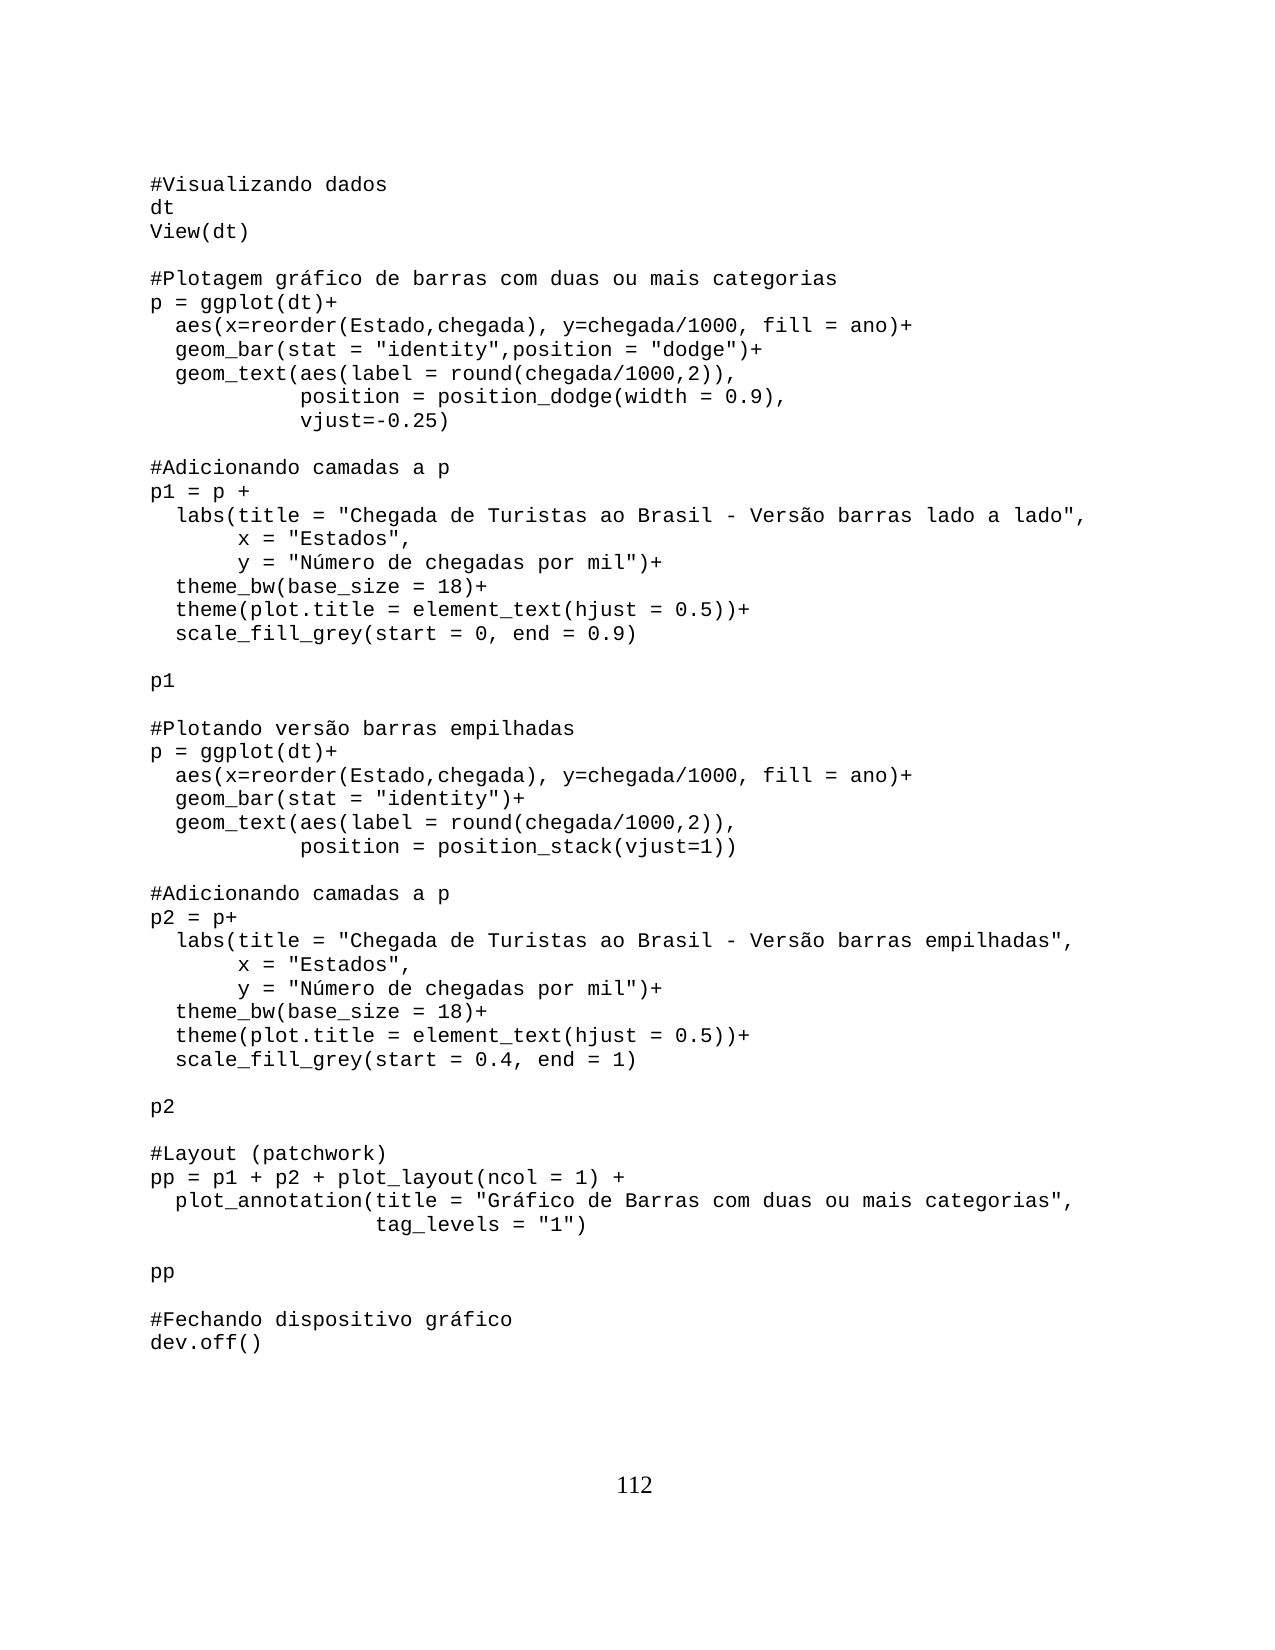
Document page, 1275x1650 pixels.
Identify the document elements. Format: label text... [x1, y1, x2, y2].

text #Layout (patchwork) [150, 1143, 1125, 1167]
text View(dt) [150, 221, 1125, 244]
text geom_text(aes(label = round(chegada/1000,2)), [150, 812, 1125, 836]
text p2 = p+ [150, 907, 1125, 930]
text plot_annotation(title = "Gráfico de Barras com duas ou mais categorias", [150, 1190, 1125, 1214]
text theme_bw(base_size = 18)+ [150, 576, 1125, 599]
text p1 = p + [150, 481, 1125, 505]
text vjust=-0.25) [150, 410, 1125, 434]
text labs(title = "Chegada de Turistas ao Brasil - Versão barras lado a lado", [150, 505, 1125, 528]
text position = position_dodge(width = 0.9), [150, 386, 1125, 410]
text #Visualizando dados [150, 174, 1125, 197]
text y = "Número de chegadas por mil")+ [150, 552, 1125, 576]
text labs(title = "Chegada de Turistas ao Brasil - Versão barras empilhadas", [150, 930, 1125, 954]
text dev.off() [150, 1332, 1125, 1356]
text aes(x=reorder(Estado,chegada), y=chegada/1000, fill = ano)+ [150, 765, 1125, 788]
text geom_bar(stat = "identity")+ [150, 788, 1125, 812]
text theme(plot.title = element_text(hjust = 0.5))+ [150, 1025, 1125, 1048]
text position = position_stack(vjust=1)) [150, 836, 1125, 859]
text scale_fill_grey(start = 0.4, end = 1) [150, 1048, 1125, 1072]
text theme_bw(base_size = 18)+ [150, 1001, 1125, 1025]
text geom_bar(stat = "identity",position = "dodge")+ [150, 339, 1125, 363]
text scale_fill_grey(start = 0, end = 0.9) [150, 623, 1125, 647]
text #Fechando dispositivo gráfico [150, 1309, 1125, 1332]
text p = ggplot(dt)+ [150, 292, 1125, 316]
text y = "Número de chegadas por mil")+ [150, 978, 1125, 1001]
text #Plotagem gráfico de barras com duas ou mais categorias [150, 268, 1125, 292]
text aes(x=reorder(Estado,chegada), y=chegada/1000, fill = ano)+ [150, 316, 1125, 339]
text theme(plot.title = element_text(hjust = 0.5))+ [150, 599, 1125, 623]
text p2 [150, 1096, 1125, 1119]
text pp [150, 1261, 1125, 1285]
text x = "Estados", [150, 528, 1125, 552]
text p1 [150, 670, 1125, 694]
text geom_text(aes(label = round(chegada/1000,2)), [150, 363, 1125, 386]
text pp = p1 + p2 + plot_layout(ncol = 1) + [150, 1167, 1125, 1190]
text tag_levels = "1") [150, 1214, 1125, 1238]
text p = ggplot(dt)+ [150, 741, 1125, 765]
text dt [150, 197, 1125, 221]
text #Plotando versão barras empilhadas [150, 717, 1125, 741]
text x = "Estados", [150, 954, 1125, 978]
text #Adicionando camadas a p [150, 457, 1125, 481]
text #Adicionando camadas a p [150, 883, 1125, 907]
